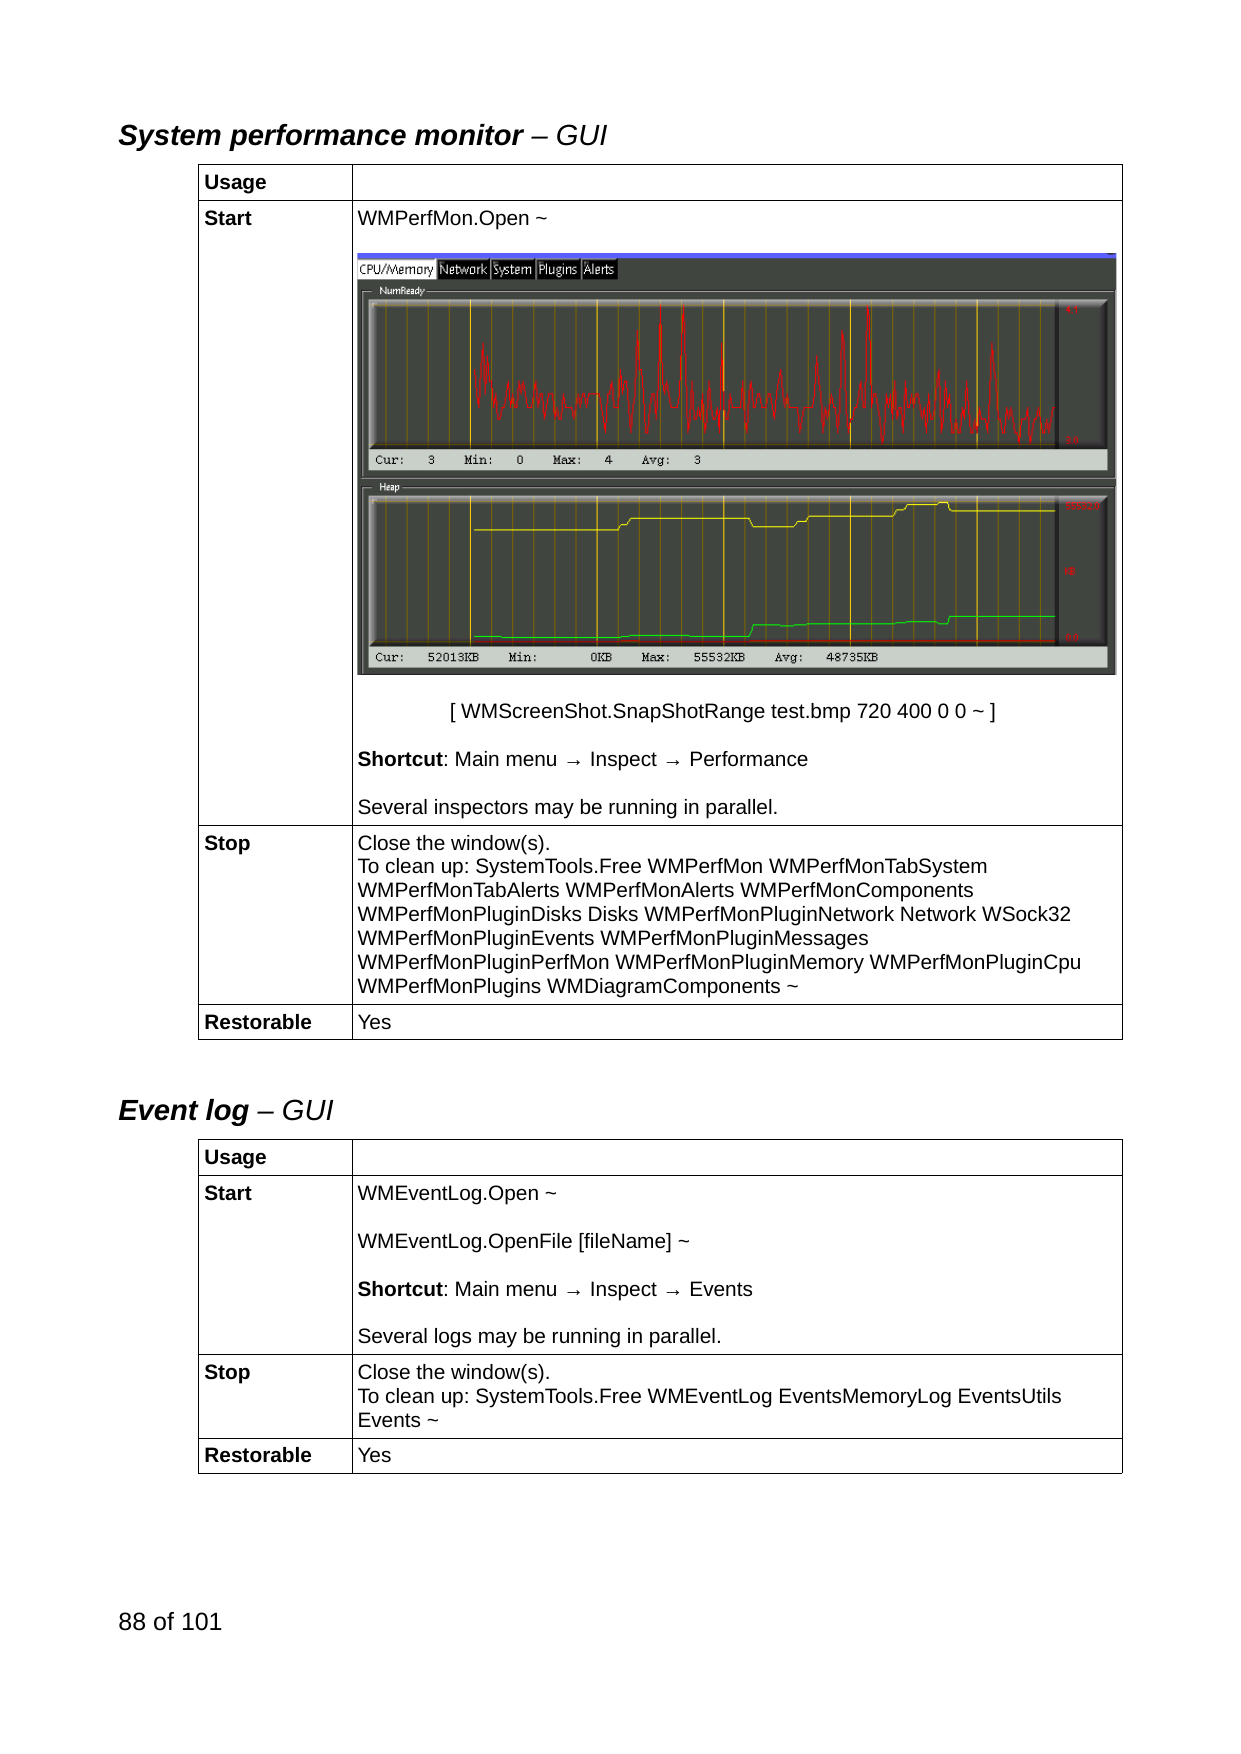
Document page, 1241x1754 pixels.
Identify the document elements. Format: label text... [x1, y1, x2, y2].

subtitle Event log – GUI [118, 1093, 1122, 1127]
table_cell Stop [199, 1355, 352, 1437]
table_cell Start [199, 201, 352, 824]
table_cell Yes [353, 1439, 1122, 1473]
table_cell Start [199, 1176, 352, 1354]
table_cell Close the window(s). To clean up: SystemTools.Free WMPerfMon WMPerfMonTabSystem WMPerfMonTabAlerts WMPerfMonAlerts WMPerfMonComponents WMPerfMonPluginDisks Disks WMPerfMonPluginNetwork Network WSock32 WMPerfMonPluginEvents WMPerfMonPluginMessages WMPerfMonPluginPerfMon WMPerfMonPluginMemory WMPerfMonPluginCpu WMPerfMonPlugins WMDiagramComponents ~ [353, 826, 1122, 1004]
table_header Usage [199, 1140, 352, 1175]
table_header [353, 1140, 1122, 1175]
subtitle System performance monitor – GUI [118, 118, 1122, 152]
table_cell WMPerfMon.Open ~ [353, 201, 1122, 253]
table_cell Restorable [199, 1439, 352, 1473]
table_cell Close the window(s). To clean up: SystemTools.Free WMEventLog EventsMemoryLog EventsUtils Events ~ [353, 1355, 1122, 1437]
table_cell Yes [353, 1005, 1122, 1039]
table_header [353, 165, 1122, 200]
table_cell Restorable [199, 1005, 352, 1039]
table_cell WMEventLog.Open ~ WMEventLog.OpenFile [fileName] ~ Shortcut: Main menu → Inspect → Events Several logs may be running in parallel. [353, 1176, 1122, 1354]
table_cell Stop [199, 826, 352, 1004]
table_header Usage [199, 165, 352, 200]
table_cell [ WMScreenShot.SnapShotRange test.bmp 720 400 0 0 ~ ] Shortcut: Main menu → Inspect → Performance Several inspectors may be running in parallel. [353, 254, 1122, 824]
picture [357, 253, 1117, 675]
